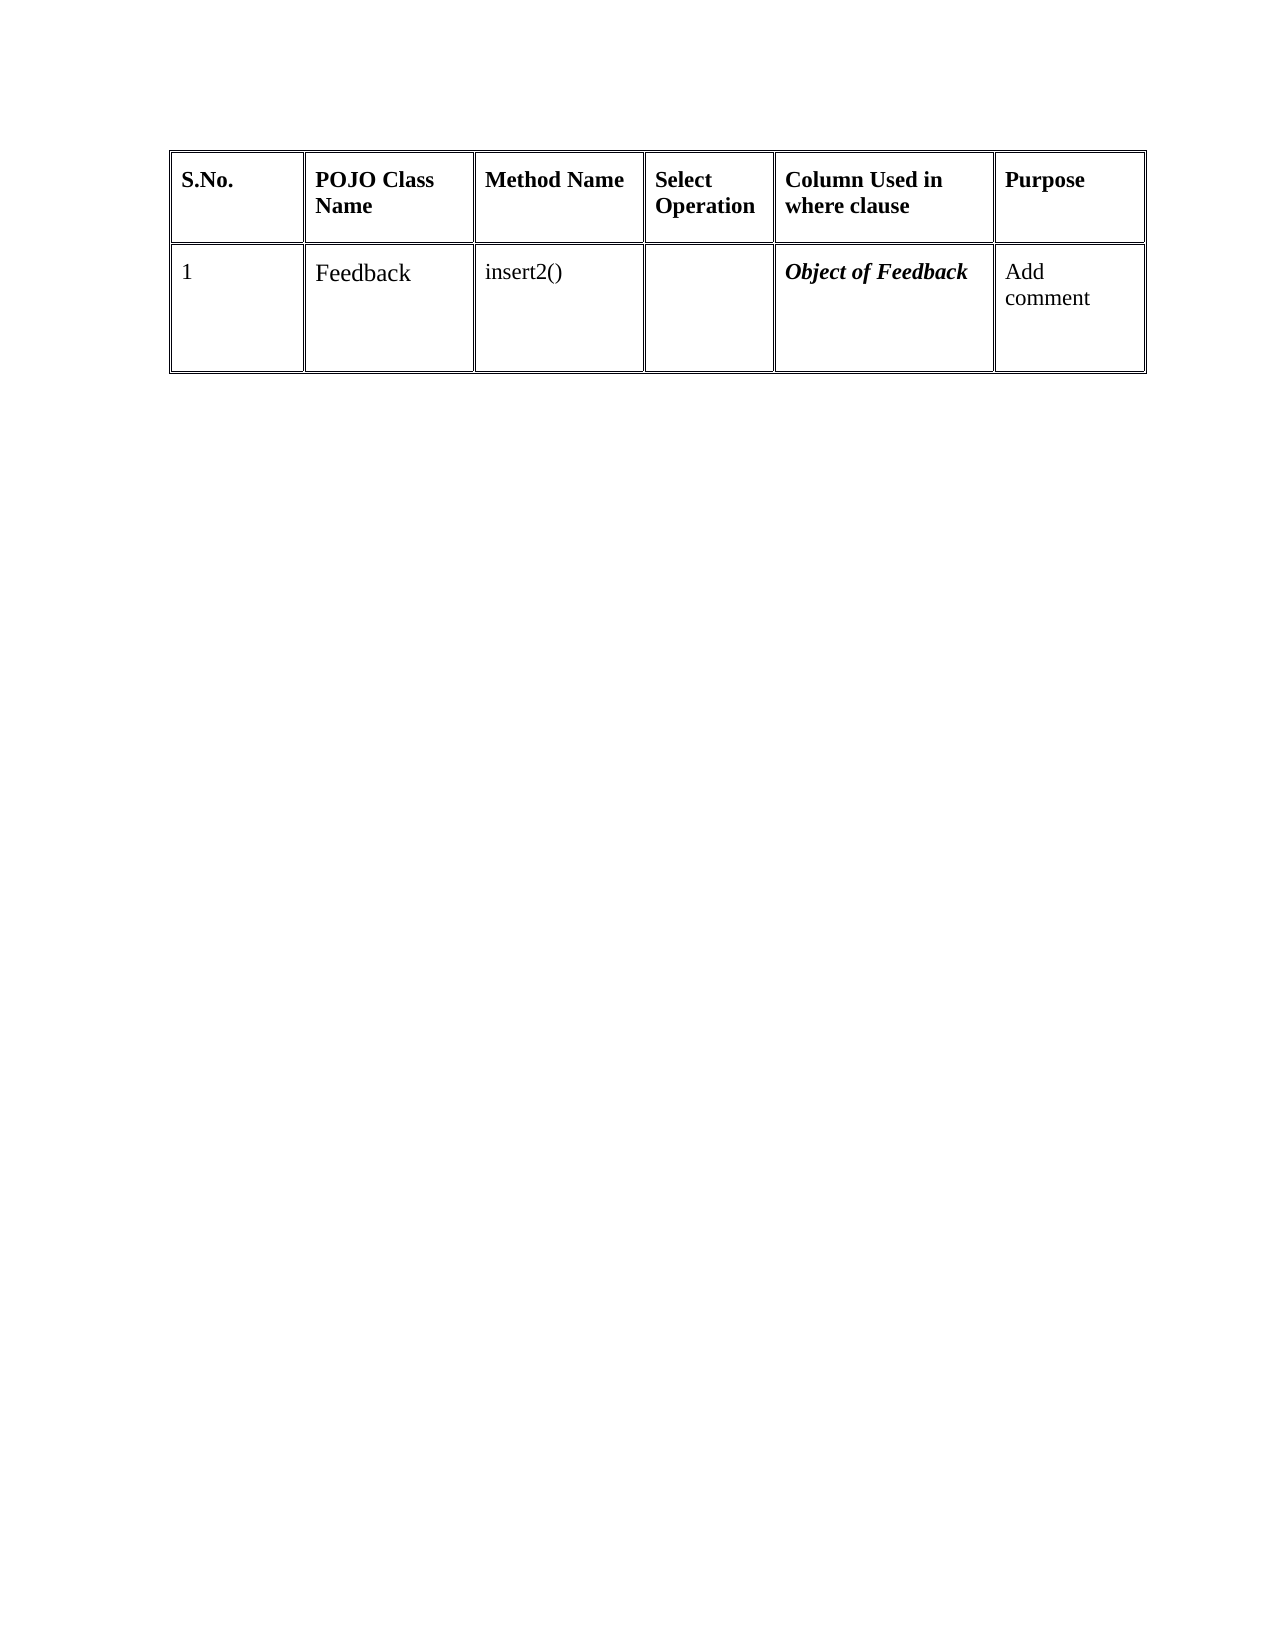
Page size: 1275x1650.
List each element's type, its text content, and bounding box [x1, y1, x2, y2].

table_cell Feedback [306, 245, 473, 371]
table_cell Object of Feedback [776, 245, 993, 371]
table_header S.No. [172, 153, 303, 242]
table_cell 1 [172, 245, 303, 371]
table_header Select Operation [646, 153, 773, 242]
table_header POJO Class Name [306, 153, 473, 242]
table_header Column Used in where clause [776, 153, 993, 242]
table_header Method Name [476, 153, 643, 242]
table_cell [646, 245, 773, 371]
table_cell insert2() [476, 245, 643, 371]
table_cell Add comment [996, 245, 1144, 371]
table_header Purpose [996, 153, 1144, 242]
